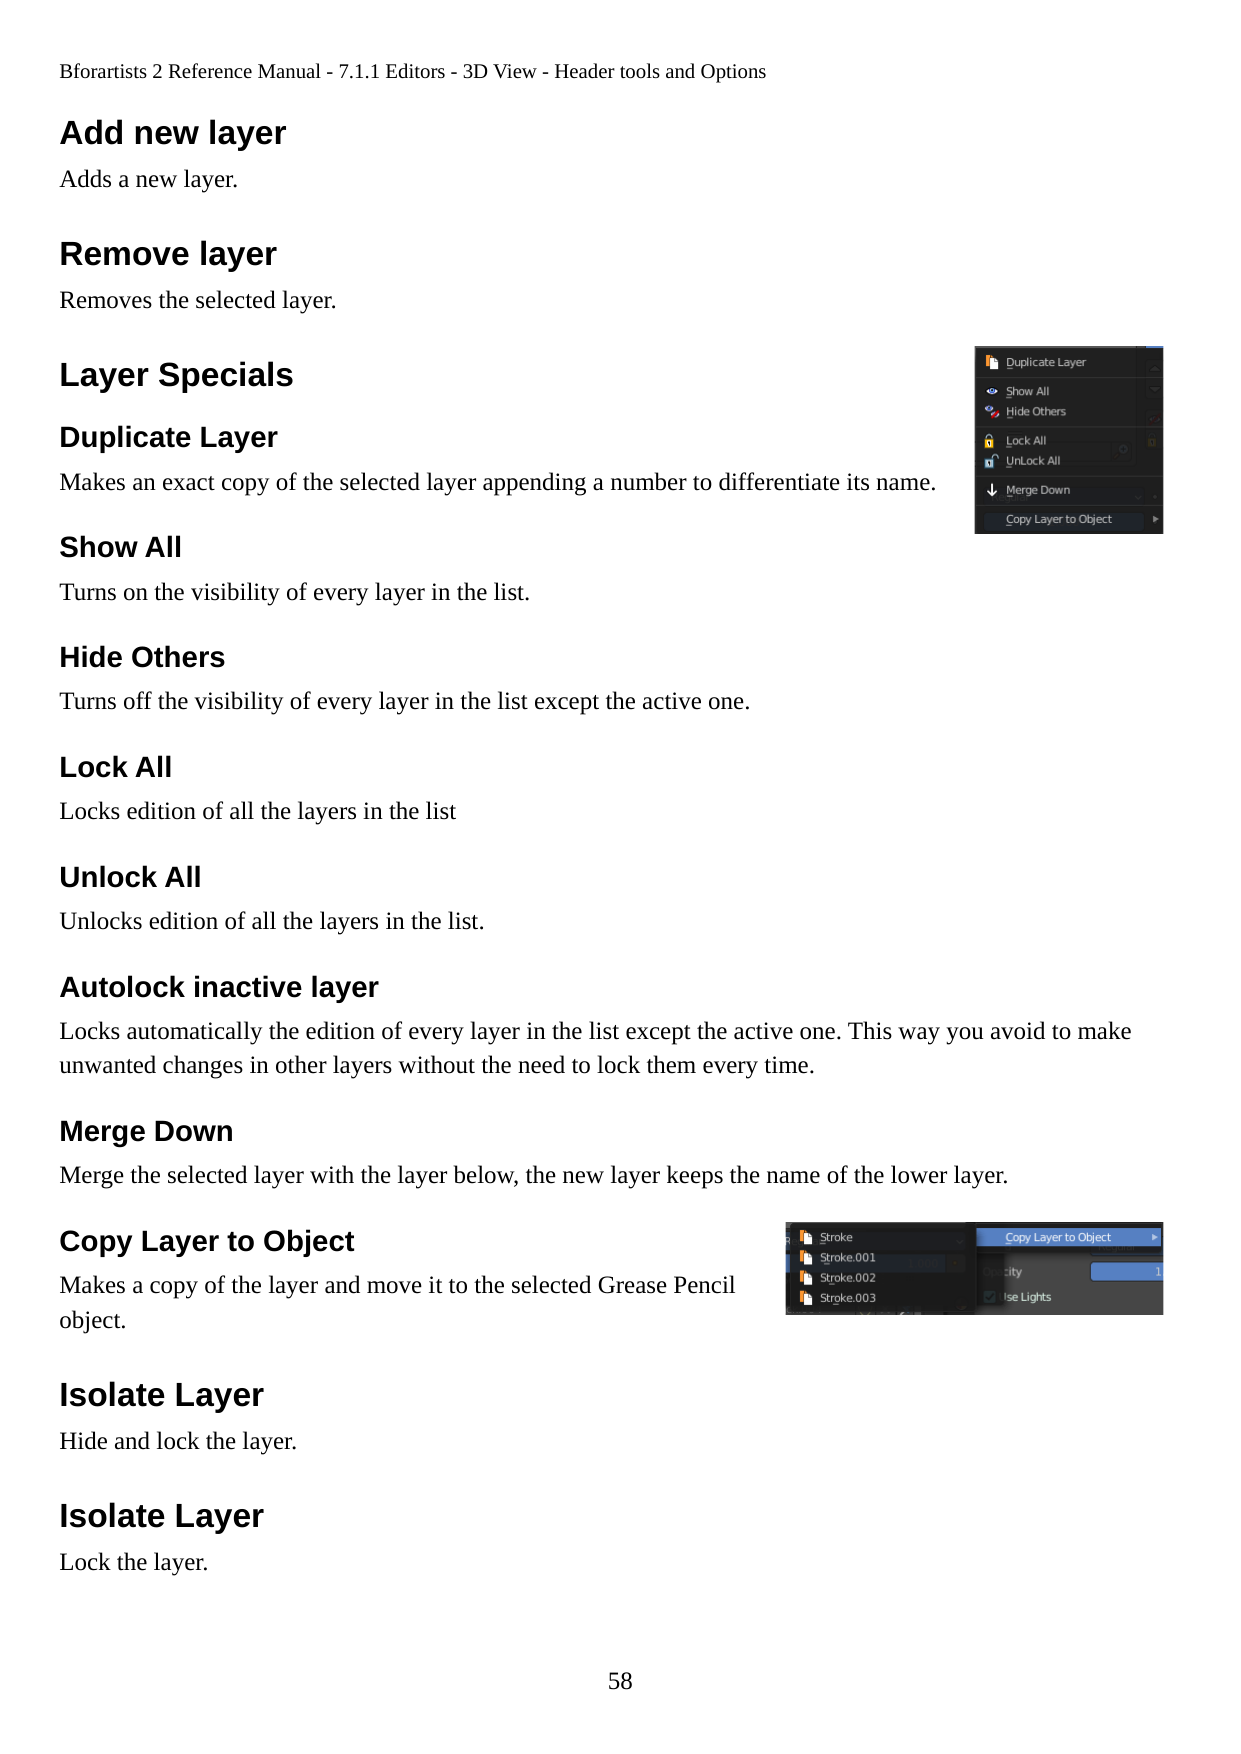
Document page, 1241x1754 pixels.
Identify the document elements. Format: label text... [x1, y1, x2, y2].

subtitle Isolate Layer [59, 1496, 1181, 1534]
text Locks automatically the edition of every layer in the list except the active one. This way you avoid to make unwanted changes in other layers without the need to lock them every time. [59, 1016, 1181, 1079]
text Unlocks edition of all the layers in the list. [59, 906, 1181, 935]
text Locks edition of all the layers in the list [59, 796, 1181, 825]
subtitle Duplicate Layer [59, 420, 974, 454]
subtitle [1164, 1224, 1181, 1258]
subtitle Isolate Layer [59, 1375, 1181, 1413]
subtitle Merge Down [59, 1114, 1181, 1148]
text Hide and lock the layer. [59, 1426, 1181, 1455]
text Makes a copy of the layer and move it to the selected Grease Pencil object. [59, 1270, 1181, 1334]
subtitle Layer Specials [59, 355, 974, 393]
picture [785, 1222, 1164, 1315]
subtitle [1164, 355, 1181, 393]
subtitle Remove layer [59, 234, 1181, 272]
text Turns on the visibility of every layer in the list. [59, 577, 1181, 605]
subtitle Autolock inactive layer [59, 970, 1181, 1004]
text Lock the layer. [59, 1547, 1181, 1576]
subtitle Unlock All [59, 860, 1181, 894]
subtitle Hide Others [59, 640, 1181, 674]
subtitle [1164, 420, 1181, 454]
subtitle Show All [59, 530, 1181, 564]
text Makes an exact copy of the selected layer appending a number to differentiate its name. [59, 467, 974, 495]
text Merge the selected layer with the layer below, the new layer keeps the name of the lower layer. [59, 1161, 1181, 1189]
text Adds a new layer. [59, 164, 1181, 192]
subtitle Add new layer [59, 113, 1181, 151]
subtitle Copy Layer to Object [59, 1224, 785, 1258]
picture [974, 346, 1164, 534]
text Removes the selected layer. [59, 285, 1181, 313]
text Turns off the visibility of every layer in the list except the active one. [59, 686, 1181, 715]
subtitle Lock All [59, 750, 1181, 784]
